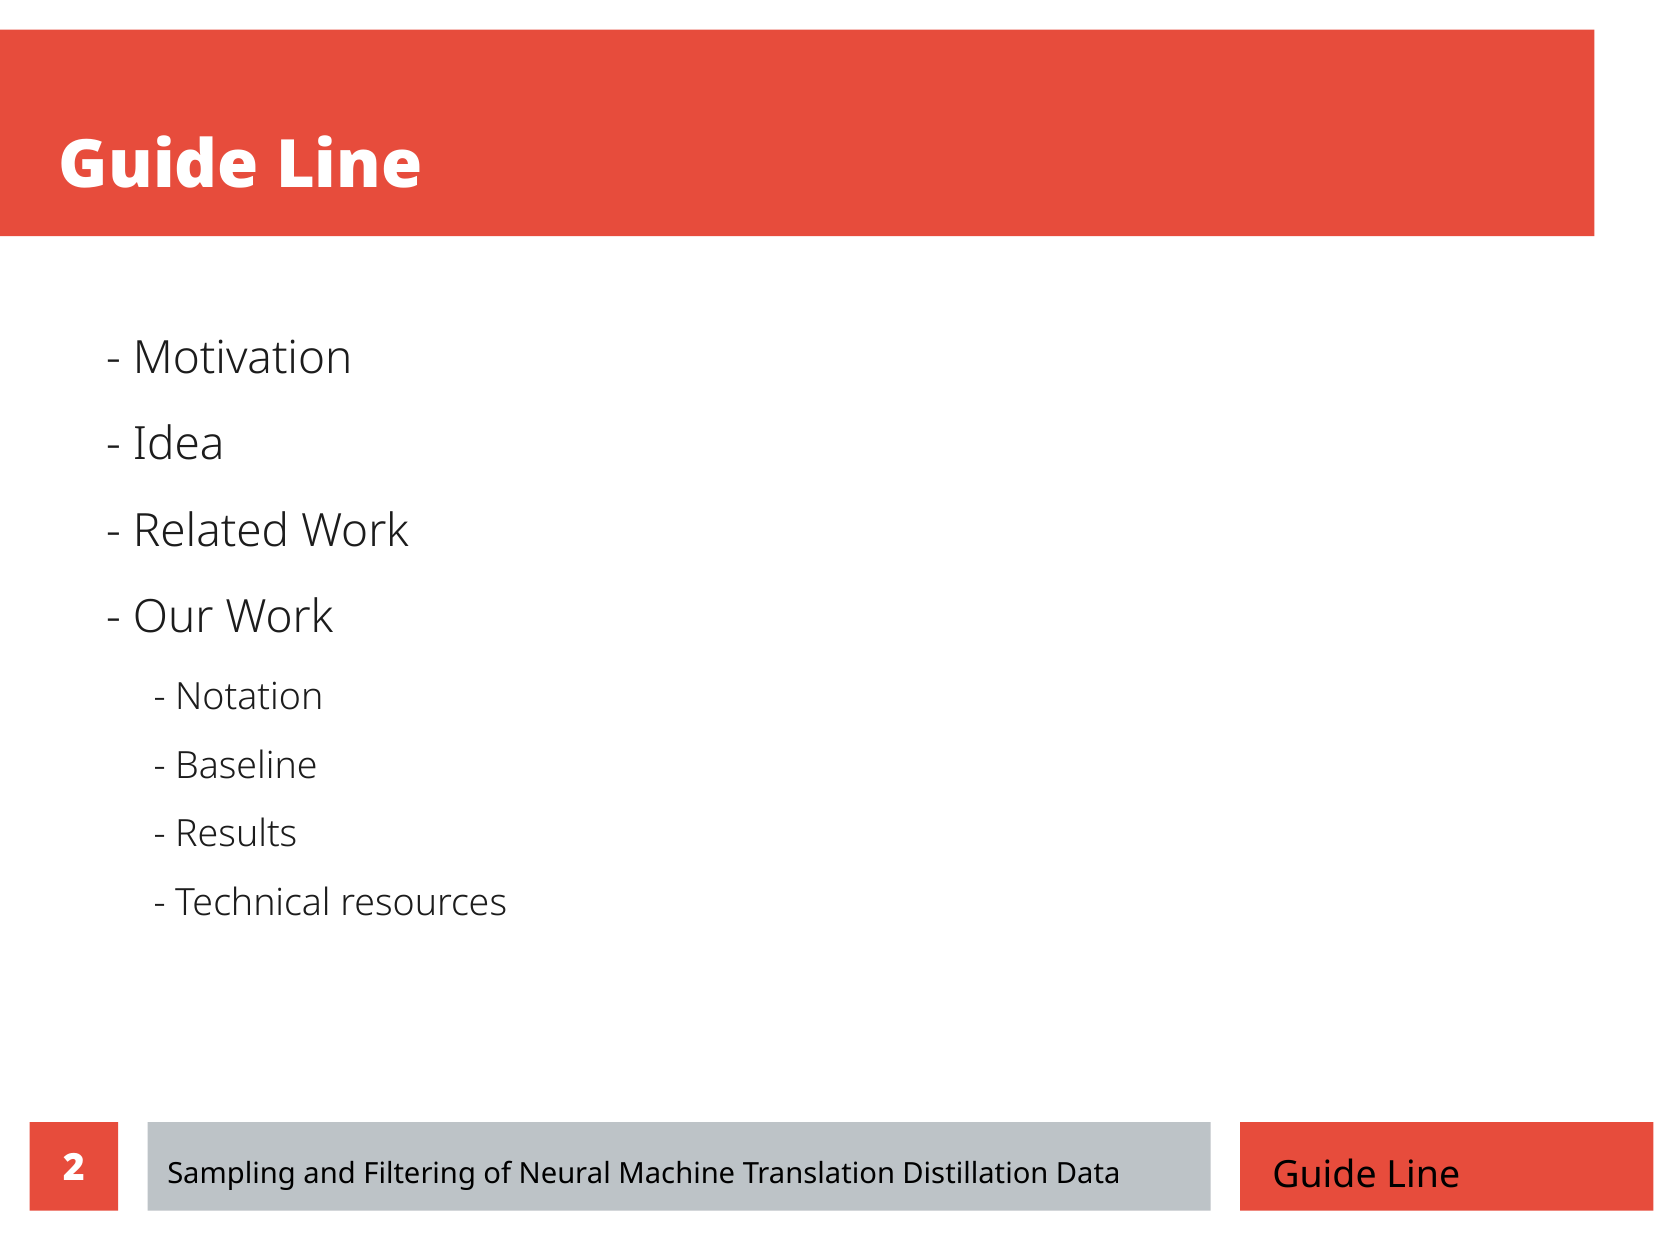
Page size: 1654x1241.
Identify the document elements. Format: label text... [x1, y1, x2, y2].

list - Motivation - Idea - Related Work - Our Work - Notation - Baseline - Results - Technical resources [59, 324, 1565, 1093]
title Guide Line [59, 59, 1595, 207]
text_box Guide Line [1257, 1140, 1636, 1199]
text_box Sampling and Filtering of Neural Machine Translation Distillation Data [152, 1145, 1201, 1195]
